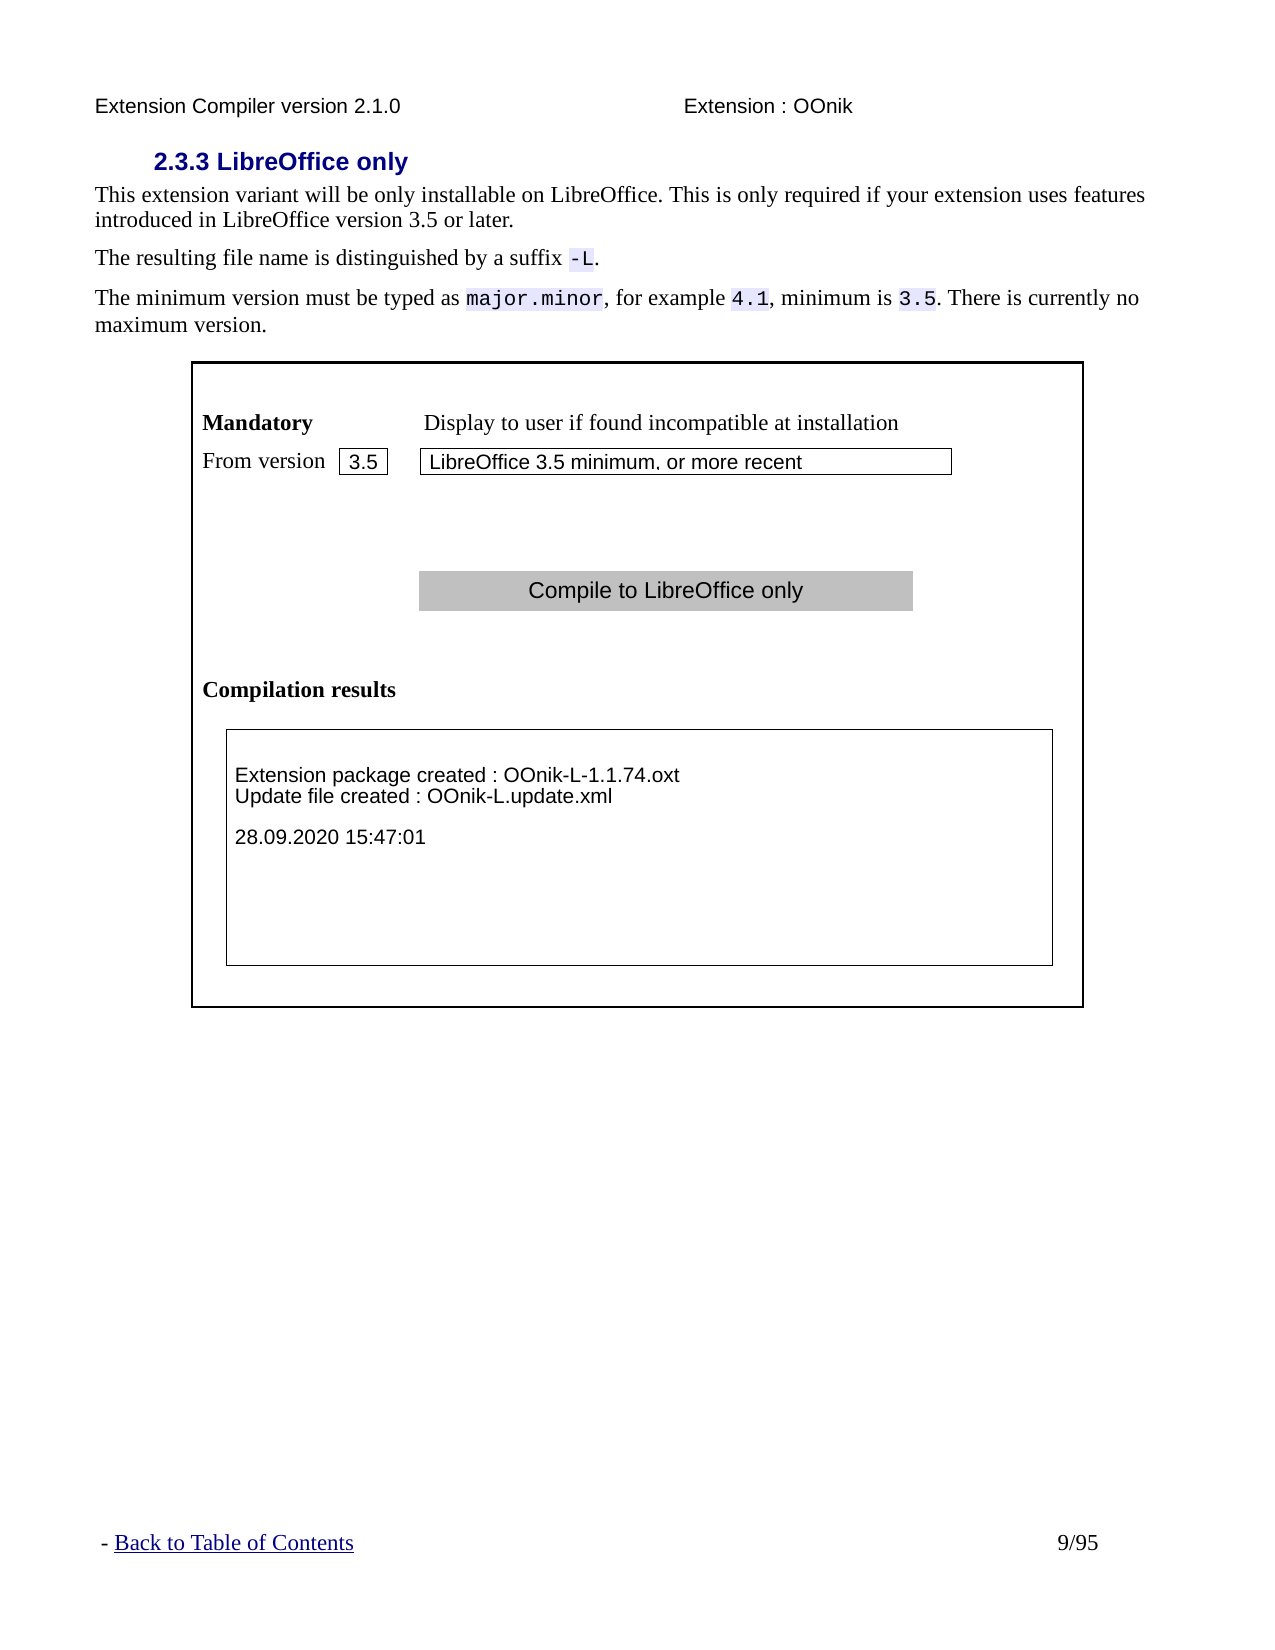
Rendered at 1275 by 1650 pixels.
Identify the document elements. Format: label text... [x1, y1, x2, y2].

text [952, 448, 1073, 474]
text Compilation results [202, 676, 1073, 702]
text From version [202, 448, 339, 474]
text The minimum version must be typed as major.minor, for example 4.1, minimum is 3.5. There is currently no maximum version. [94, 284, 1181, 337]
text This extension variant will be only installable on LibreOffice. This is only required if your extension uses features introduced in LibreOffice version 3.5 or later. [94, 181, 1181, 232]
subtitle LibreOffice only [153, 147, 1181, 176]
text [388, 448, 420, 474]
text The resulting file name is distinguished by a suffix -L. [94, 245, 1181, 272]
text Mandatory Display to user if found incompatible at installation [202, 410, 1073, 436]
